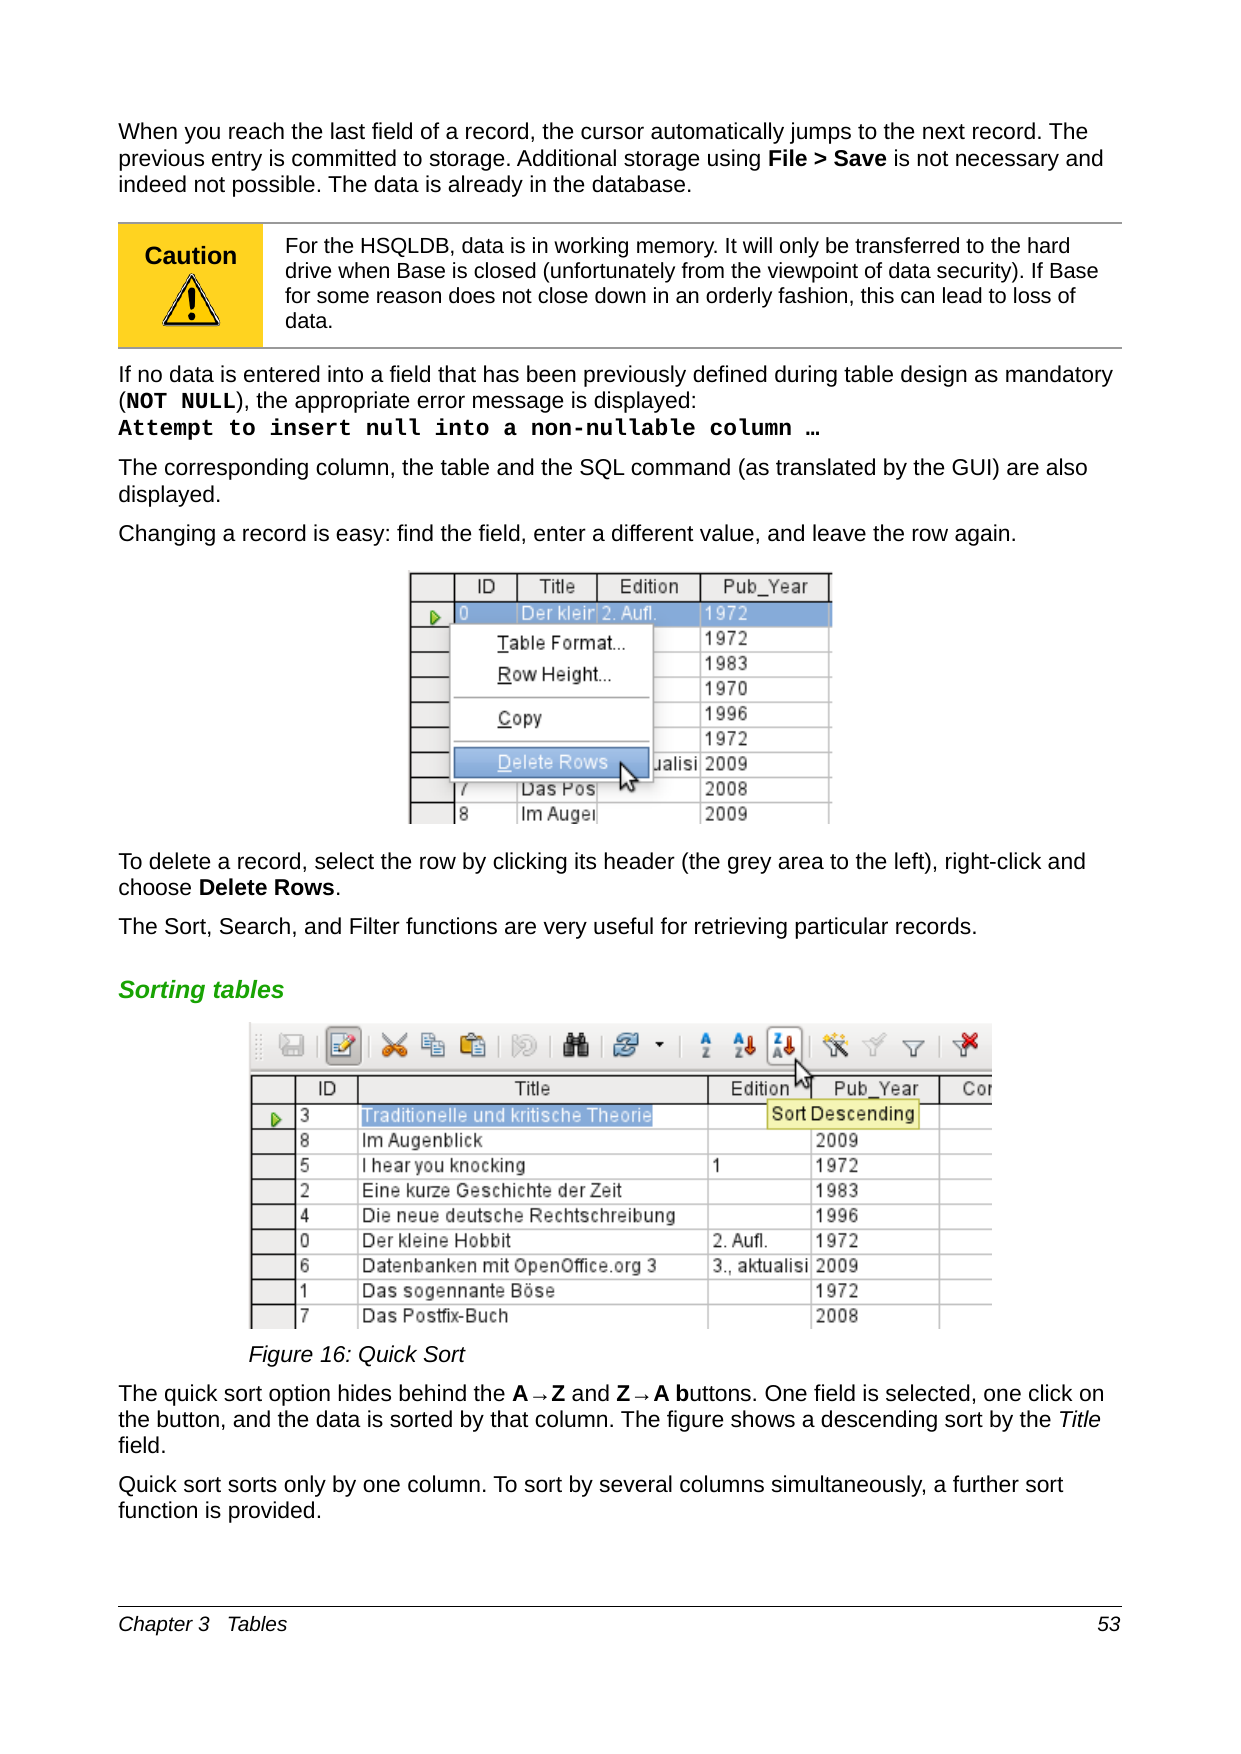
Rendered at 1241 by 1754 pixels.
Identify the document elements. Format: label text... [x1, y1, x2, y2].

picture [248, 1022, 992, 1329]
text Figure 16: Quick Sort [248, 1329, 992, 1367]
subtitle Sorting tables [118, 975, 1122, 1004]
text To delete a record, select the row by clicking its header (the grey area to the left), right-click and choose Delete Rows. [118, 848, 1122, 901]
text The corresponding column, the table and the SQL command (as translated by the GUI) are also displayed. [118, 454, 1122, 507]
text Changing a record is easy: find the field, enter a different value, and leave the row again. [118, 519, 1122, 546]
text If no data is entered into a field that has been previously defined during table design as mandatory (NOT NULL), the appropriate error message is displayed: Attempt to insert null into a non-nullable column … [118, 361, 1122, 442]
table_header For the HSQLDB, data is in working memory. It will only be transferred to the hard drive when Base is closed (unfortunately from the viewpoint of data security). If Base for some reason does not close down in an orderly fashion, this can lead to loss of data. [264, 224, 1122, 347]
text Quick sort sorts only by one column. To sort by several columns simultaneously, a further sort function is provided. [118, 1471, 1122, 1524]
text The quick sort option hides behind the A→Z and Z→A buttons. One field is selected, one click on the button, and the data is sorted by that column. The figure shows a descending sort by the Title field. [118, 1379, 1122, 1459]
picture [158, 270, 224, 330]
table_header Caution [118, 224, 263, 347]
text When you reach the last field of a record, the cursor automatically jumps to the next record. The previous entry is committed to storage. Additional storage using File > Save is not necessary and indeed not possible. The data is already in the database. [118, 118, 1122, 197]
picture [407, 570, 833, 824]
text The Sort, Search, and Filter functions are very useful for retrieving particular records. [118, 913, 1122, 939]
